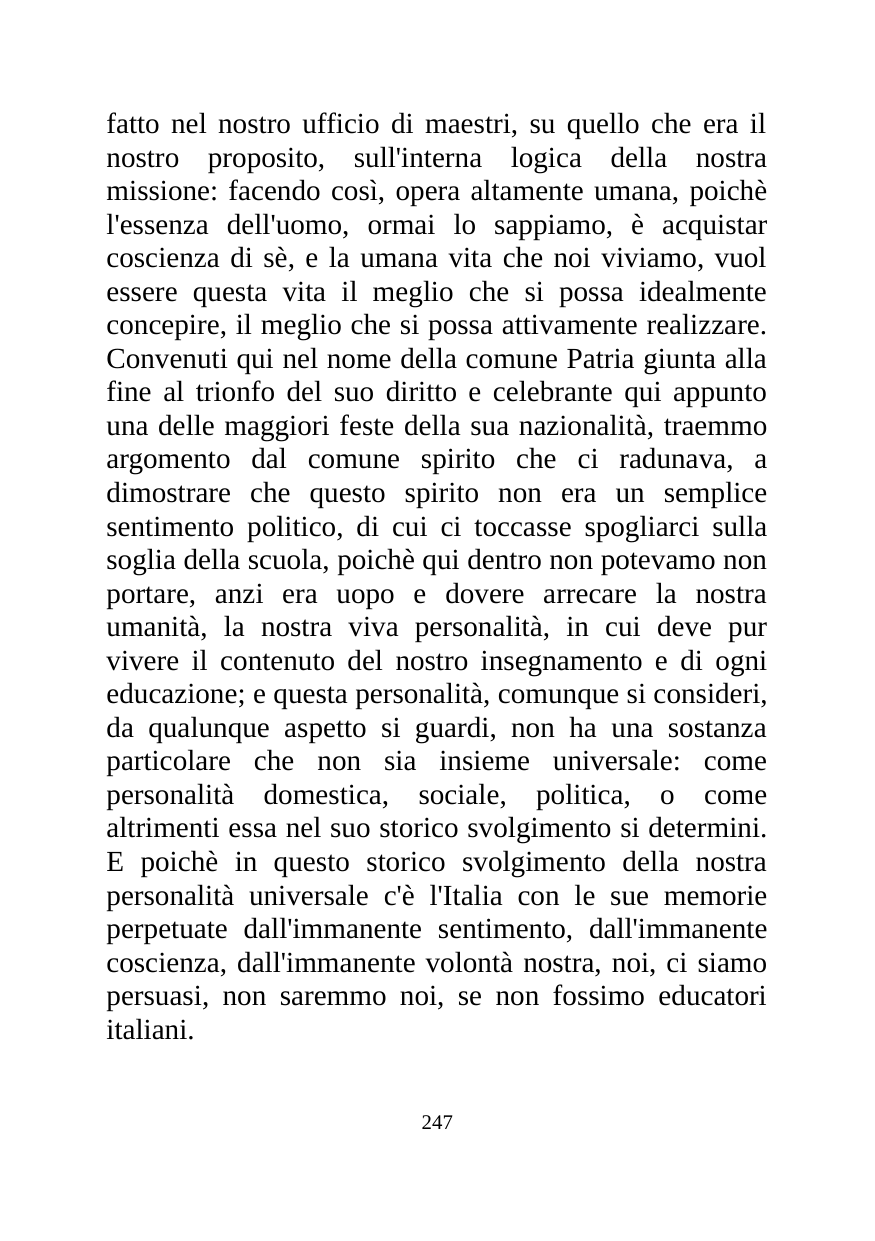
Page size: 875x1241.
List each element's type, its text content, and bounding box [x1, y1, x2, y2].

text fatto nel nostro ufficio di maestri, su quello che era il nostro proposito, sull'interna logica della nostra missione: facendo così, opera altamente umana, poichè l'essenza dell'uomo, ormai lo sappiamo, è acquistar coscienza di sè, e la umana vita che noi viviamo, vuol essere questa vita il meglio che si possa idealmente concepire, il meglio che si possa attivamente realizzare. Convenuti qui nel nome della comune Patria giunta alla fine al trionfo del suo diritto e celebrante qui appunto una delle maggiori feste della sua nazionalità, traemmo argomento dal comune spirito che ci radunava, a dimostrare che questo spirito non era un semplice sentimento politico, di cui ci toccasse spogliarci sulla soglia della scuola, poichè qui dentro non potevamo non portare, anzi era uopo e dovere arrecare la nostra umanità, la nostra viva personalità, in cui deve pur vivere il contenuto del nostro insegnamento e di ogni educazione; e questa personalità, comunque si consideri, da qualunque aspetto si guardi, non ha una sostanza particolare che non sia insieme universale: come personalità domestica, sociale, politica, o come altrimenti essa nel suo storico svolgimento si determini. E poichè in questo storico svolgimento della nostra personalità universale c'è l'Italia con le sue memorie perpetuate dall'immanente sentimento, dall'immanente coscienza, dall'immanente volontà nostra, noi, ci siamo persuasi, non saremmo noi, se non fossimo educatori italiani. [106, 106, 768, 1045]
